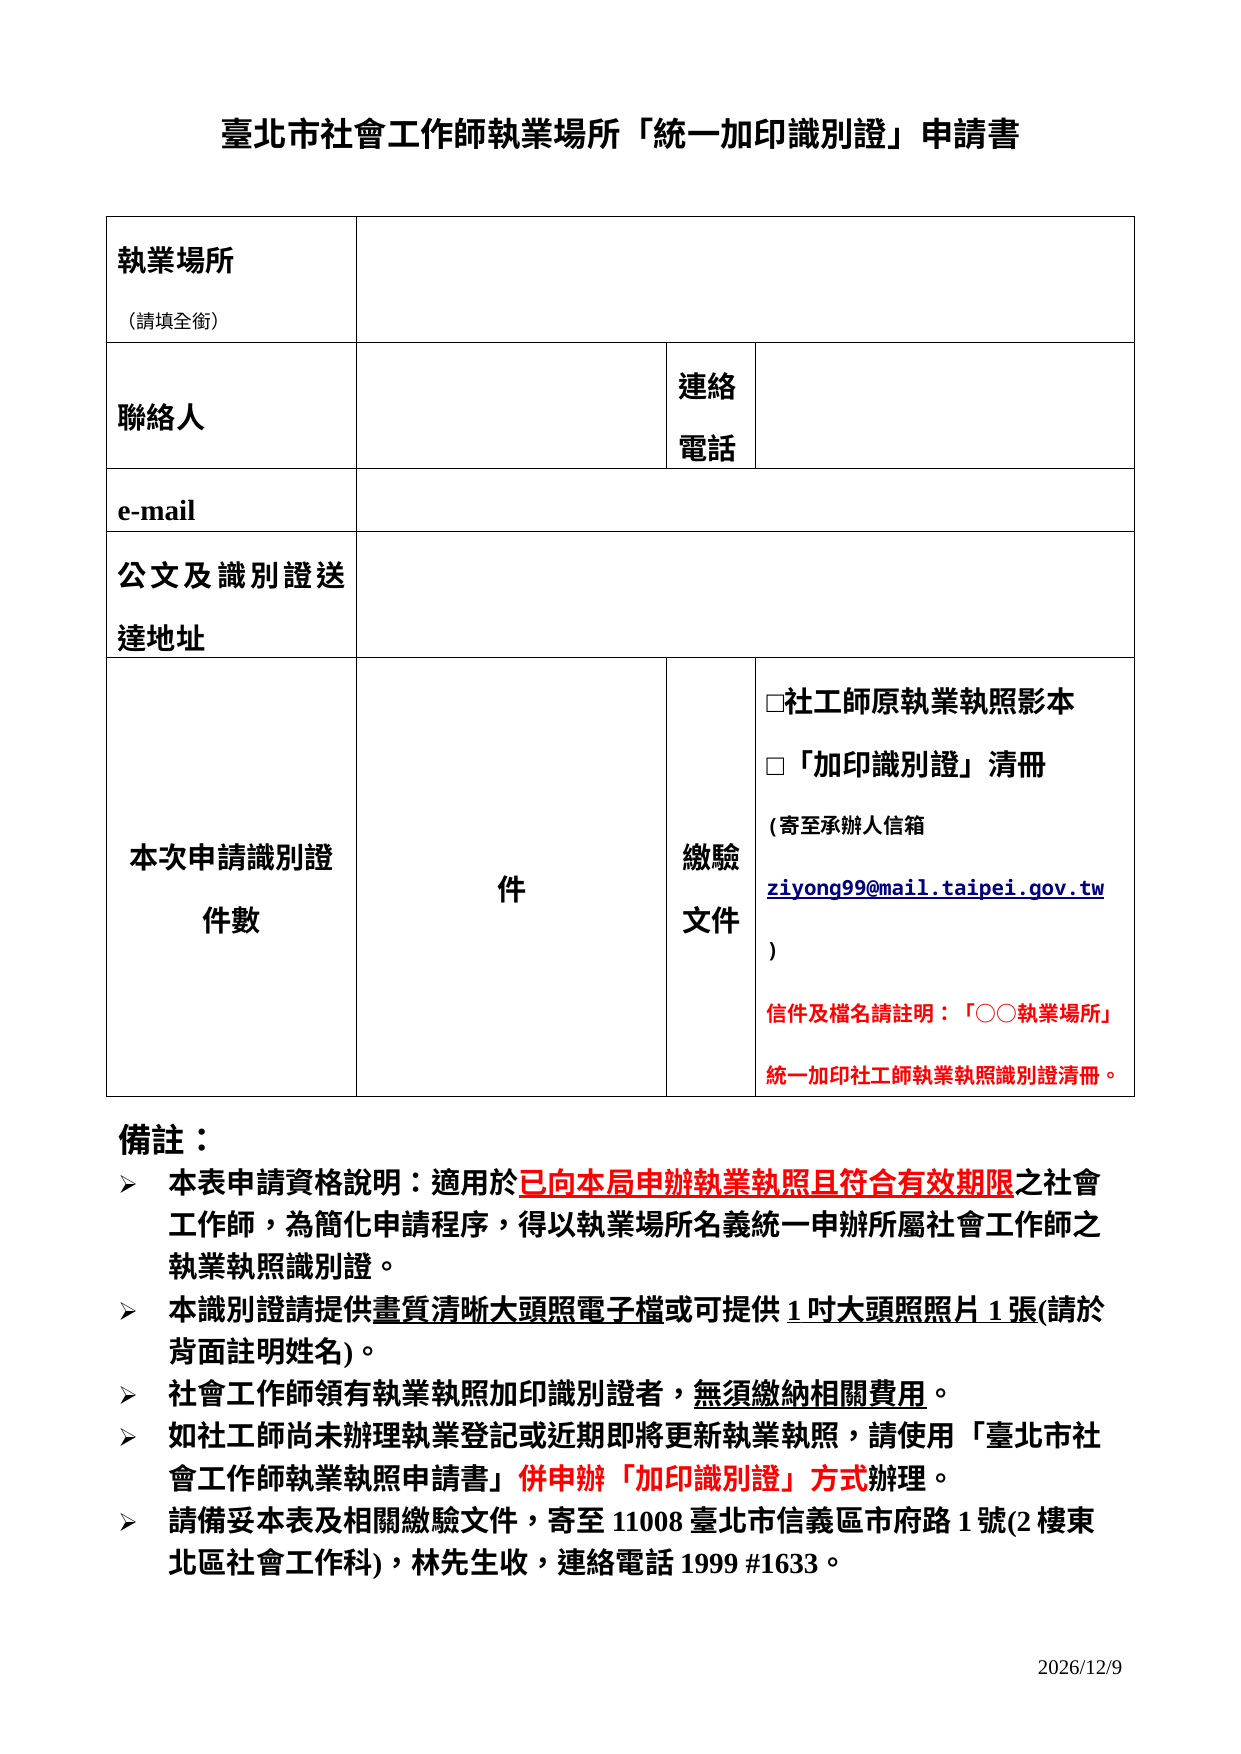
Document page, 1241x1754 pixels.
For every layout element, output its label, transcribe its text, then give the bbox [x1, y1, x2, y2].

table_cell [756, 343, 1134, 468]
table_cell □社工師原執業執照影本 □「加印識別證」清冊 (寄至承辦人信箱 ziyong99@mail.taipei.gov.tw ) 信件及檔名請註明：「○○執業場所」統一加印社工師執業執照識別證清冊。 [756, 658, 1134, 1096]
list 本表申請資格說明：適用於已向本局申辦執業執照且符合有效期限之社會工作師，為簡化申請程序，得以執業場所名義統一申辦所屬社會工作師之執業執照識別證。 [118, 1159, 1122, 1286]
table_header [357, 217, 1134, 342]
table_cell 公文及識別證送達地址 [107, 532, 356, 657]
table_header 執業場所 （請填全銜） [107, 217, 356, 342]
table_cell 件 [357, 658, 666, 1096]
list 社會工作師領有執業執照加印識別證者，無須繳納相關費用。 [118, 1371, 1122, 1413]
list 請備妥本表及相關繳驗文件，寄至11008臺北市信義區市府路1號(2樓東北區社會工作科)，林先生收，連絡電話1999 #1633。 [118, 1498, 1122, 1582]
table_cell [357, 532, 1134, 657]
table_cell 本次申請識別證件數 [107, 658, 356, 1096]
table_cell 聯絡人 [107, 343, 356, 468]
text 備註： [118, 1097, 1122, 1159]
table_cell e-mail [107, 469, 356, 531]
list 本識別證請提供畫質清晰大頭照電子檔或可提供1吋大頭照照片1張(請於背面註明姓名)。 [118, 1286, 1122, 1371]
table_cell [357, 469, 1134, 531]
list 如社工師尚未辦理執業登記或近期即將更新執業執照，請使用「臺北市社會工作師執業執照申請書」併申辦「加印識別證」方式辦理。 [118, 1413, 1122, 1498]
text 臺北市社會工作師執業場所「統一加印識別證」申請書 [118, 91, 1122, 153]
table_cell 連絡電話 [667, 343, 755, 468]
table_cell [357, 343, 666, 468]
table_cell 繳驗文件 [667, 658, 755, 1096]
